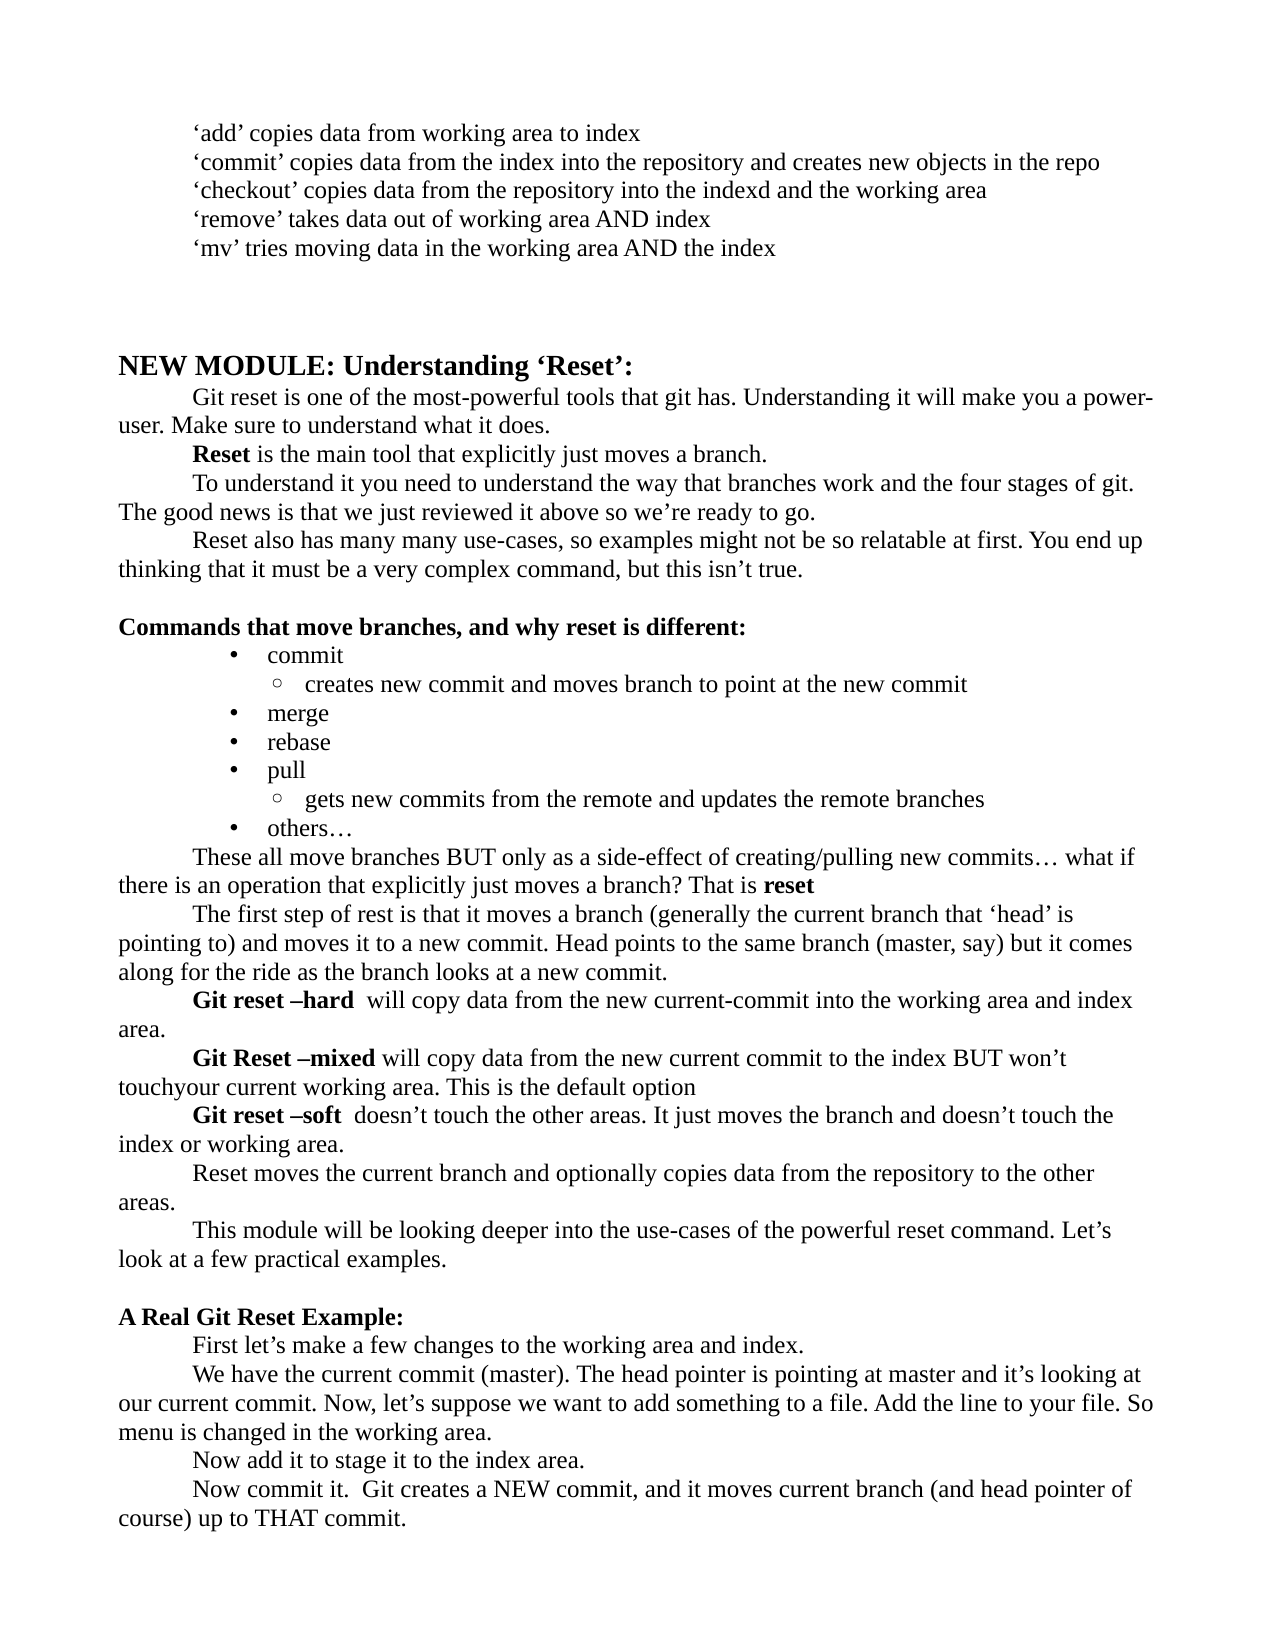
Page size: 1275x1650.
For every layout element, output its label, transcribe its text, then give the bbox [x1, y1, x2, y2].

text Git Reset –mixed will copy data from the new current commit to the index BUT won’t touchyour current working area. This is the default option [118, 1043, 1157, 1100]
text ‘remove’ takes data out of working area AND index [118, 204, 1157, 233]
list gets new commits from the remote and updates the remote branches [267, 784, 1157, 813]
list commit [229, 640, 1157, 669]
text ‘checkout’ copies data from the repository into the indexd and the working area [118, 176, 1157, 204]
text Commands that move branches, and why reset is different: [118, 612, 1157, 640]
text These all move branches BUT only as a side-effect of creating/pulling new commits… what if there is an operation that explicitly just moves a branch? That is reset [118, 842, 1157, 899]
text Git reset –hard will copy data from the new current-commit into the working area and index area. [118, 985, 1157, 1043]
text Git reset –soft doesn’t touch the other areas. It just moves the branch and doesn’t touch the index or working area. [118, 1100, 1157, 1158]
text Now commit it. Git creates a NEW commit, and it moves current branch (and head pointer of course) up to THAT commit. [118, 1474, 1157, 1532]
text This module will be looking deeper into the use-cases of the powerful reset command. Let’s look at a few practical examples. [118, 1215, 1157, 1273]
text Reset is the main tool that explicitly just moves a branch. [118, 439, 1157, 468]
text To understand it you need to understand the way that branches work and the four stages of git. The good news is that we just reviewed it above so we’re ready to go. [118, 468, 1157, 525]
text ‘commit’ copies data from the index into the repository and creates new objects in the repo [118, 147, 1157, 176]
text A Real Git Reset Example: [118, 1302, 1157, 1330]
text First let’s make a few changes to the working area and index. [118, 1330, 1157, 1359]
text The first step of rest is that it moves a branch (generally the current branch that ‘head’ is pointing to) and moves it to a new commit. Head points to the same branch (master, say) but it comes along for the ride as the branch looks at a new commit. [118, 899, 1157, 985]
list creates new commit and moves branch to point at the new commit [267, 669, 1157, 698]
list rebase [229, 727, 1157, 755]
text Reset also has many many use-cases, so examples might not be so relatable at first. You end up thinking that it must be a very complex command, but this isn’t true. [118, 525, 1157, 583]
text NEW MODULE: Understanding ‘Reset’: [118, 348, 1157, 382]
text ‘mv’ tries moving data in the working area AND the index [118, 233, 1157, 262]
text ‘add’ copies data from working area to index [118, 118, 1157, 147]
list merge [229, 698, 1157, 727]
text Git reset is one of the most-powerful tools that git has. Understanding it will make you a power-user. Make sure to understand what it does. [118, 382, 1157, 439]
text We have the current commit (master). The head pointer is pointing at master and it’s looking at our current commit. Now, let’s suppose we want to add something to a file. Add the line to your file. So menu is changed in the working area. [118, 1359, 1157, 1445]
text Now add it to stage it to the index area. [118, 1445, 1157, 1474]
list pull [229, 755, 1157, 784]
list others… [229, 813, 1157, 842]
text Reset moves the current branch and optionally copies data from the repository to the other areas. [118, 1158, 1157, 1215]
